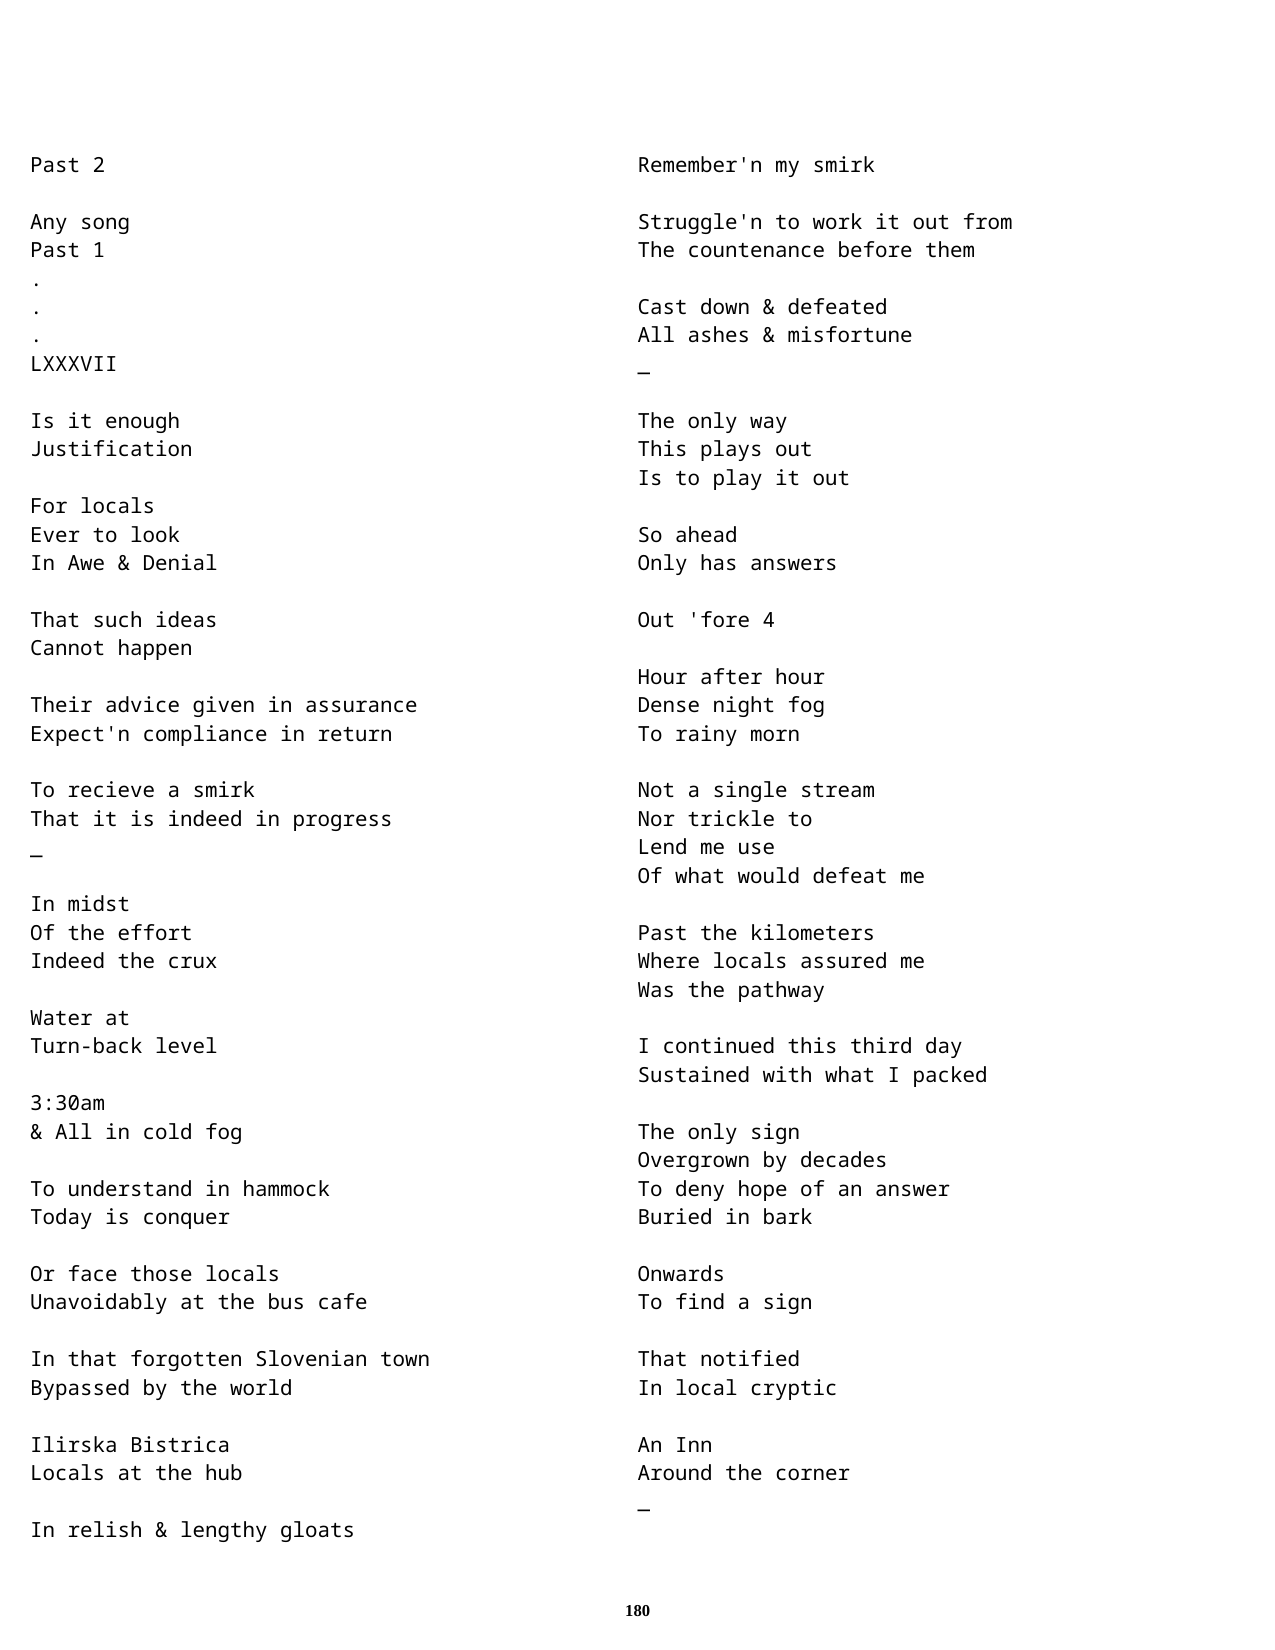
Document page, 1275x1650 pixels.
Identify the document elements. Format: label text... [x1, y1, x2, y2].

text Lend me use [637, 832, 1245, 861]
text Nor trickle to [637, 804, 1245, 832]
text Was the pathway [637, 975, 1245, 1003]
text That it is indeed in progress [30, 804, 637, 832]
text This plays out [637, 434, 1245, 463]
text To rainy morn [637, 719, 1245, 747]
text All ashes & misfortune [637, 321, 1245, 349]
text Of the effort [30, 918, 637, 946]
text The only way [637, 406, 1245, 434]
text The countenance before them [637, 235, 1245, 264]
text Unavoidably at the bus cafe [30, 1287, 637, 1316]
text To recieve a smirk [30, 776, 637, 804]
text LXXXVII [30, 349, 637, 377]
text Ilirska Bistrica [30, 1430, 637, 1458]
text Or face those locals [30, 1259, 637, 1287]
text Is to play it out [637, 463, 1245, 491]
text Past the kilometers [637, 918, 1245, 946]
text _ [637, 349, 1245, 377]
text Justification [30, 434, 637, 463]
text Out 'fore 4 [637, 605, 1245, 633]
text So ahead [637, 520, 1245, 548]
text Locals at the hub [30, 1458, 637, 1487]
text Only has answers [637, 548, 1245, 577]
text Buried in bark [637, 1202, 1245, 1231]
text Where locals assured me [637, 946, 1245, 975]
text Today is conquer [30, 1202, 637, 1231]
text I continued this third day [637, 1032, 1245, 1060]
text Cast down & defeated [637, 292, 1245, 321]
text Remember'n my smirk [637, 150, 1245, 178]
text Past 2 [30, 150, 637, 178]
text Their advice given in assurance [30, 690, 637, 719]
text In midst [30, 889, 637, 918]
text 3:30am [30, 1088, 637, 1117]
text Sustained with what I packed [637, 1060, 1245, 1088]
text That such ideas [30, 605, 637, 633]
text Is it enough [30, 406, 637, 434]
text Bypassed by the world [30, 1373, 637, 1401]
text . [30, 321, 637, 349]
text Water at [30, 1003, 637, 1032]
text Expect'n compliance in return [30, 719, 637, 747]
text _ [637, 1487, 1245, 1515]
text Dense night fog [637, 690, 1245, 719]
text To find a sign [637, 1287, 1245, 1316]
text To deny hope of an answer [637, 1174, 1245, 1202]
text Ever to look [30, 520, 637, 548]
text In that forgotten Slovenian town [30, 1344, 637, 1373]
text Overgrown by decades [637, 1145, 1245, 1174]
text Any song [30, 207, 637, 235]
text To understand in hammock [30, 1174, 637, 1202]
text Hour after hour [637, 662, 1245, 690]
text In local cryptic [637, 1373, 1245, 1401]
text Around the corner [637, 1458, 1245, 1487]
text An Inn [637, 1430, 1245, 1458]
text Indeed the crux [30, 946, 637, 975]
text The only sign [637, 1117, 1245, 1145]
text . [30, 264, 637, 292]
text Onwards [637, 1259, 1245, 1287]
text Turn-back level [30, 1032, 637, 1060]
text Past 1 [30, 235, 637, 264]
text Struggle'n to work it out from [637, 207, 1245, 235]
text Not a single stream [637, 776, 1245, 804]
text _ [30, 832, 637, 861]
text For locals [30, 491, 637, 520]
text That notified [637, 1344, 1245, 1373]
text & All in cold fog [30, 1117, 637, 1145]
text In relish & lengthy gloats [30, 1515, 637, 1543]
text Of what would defeat me [637, 861, 1245, 889]
text . [30, 292, 637, 321]
text Cannot happen [30, 633, 637, 662]
text In Awe & Denial [30, 548, 637, 577]
